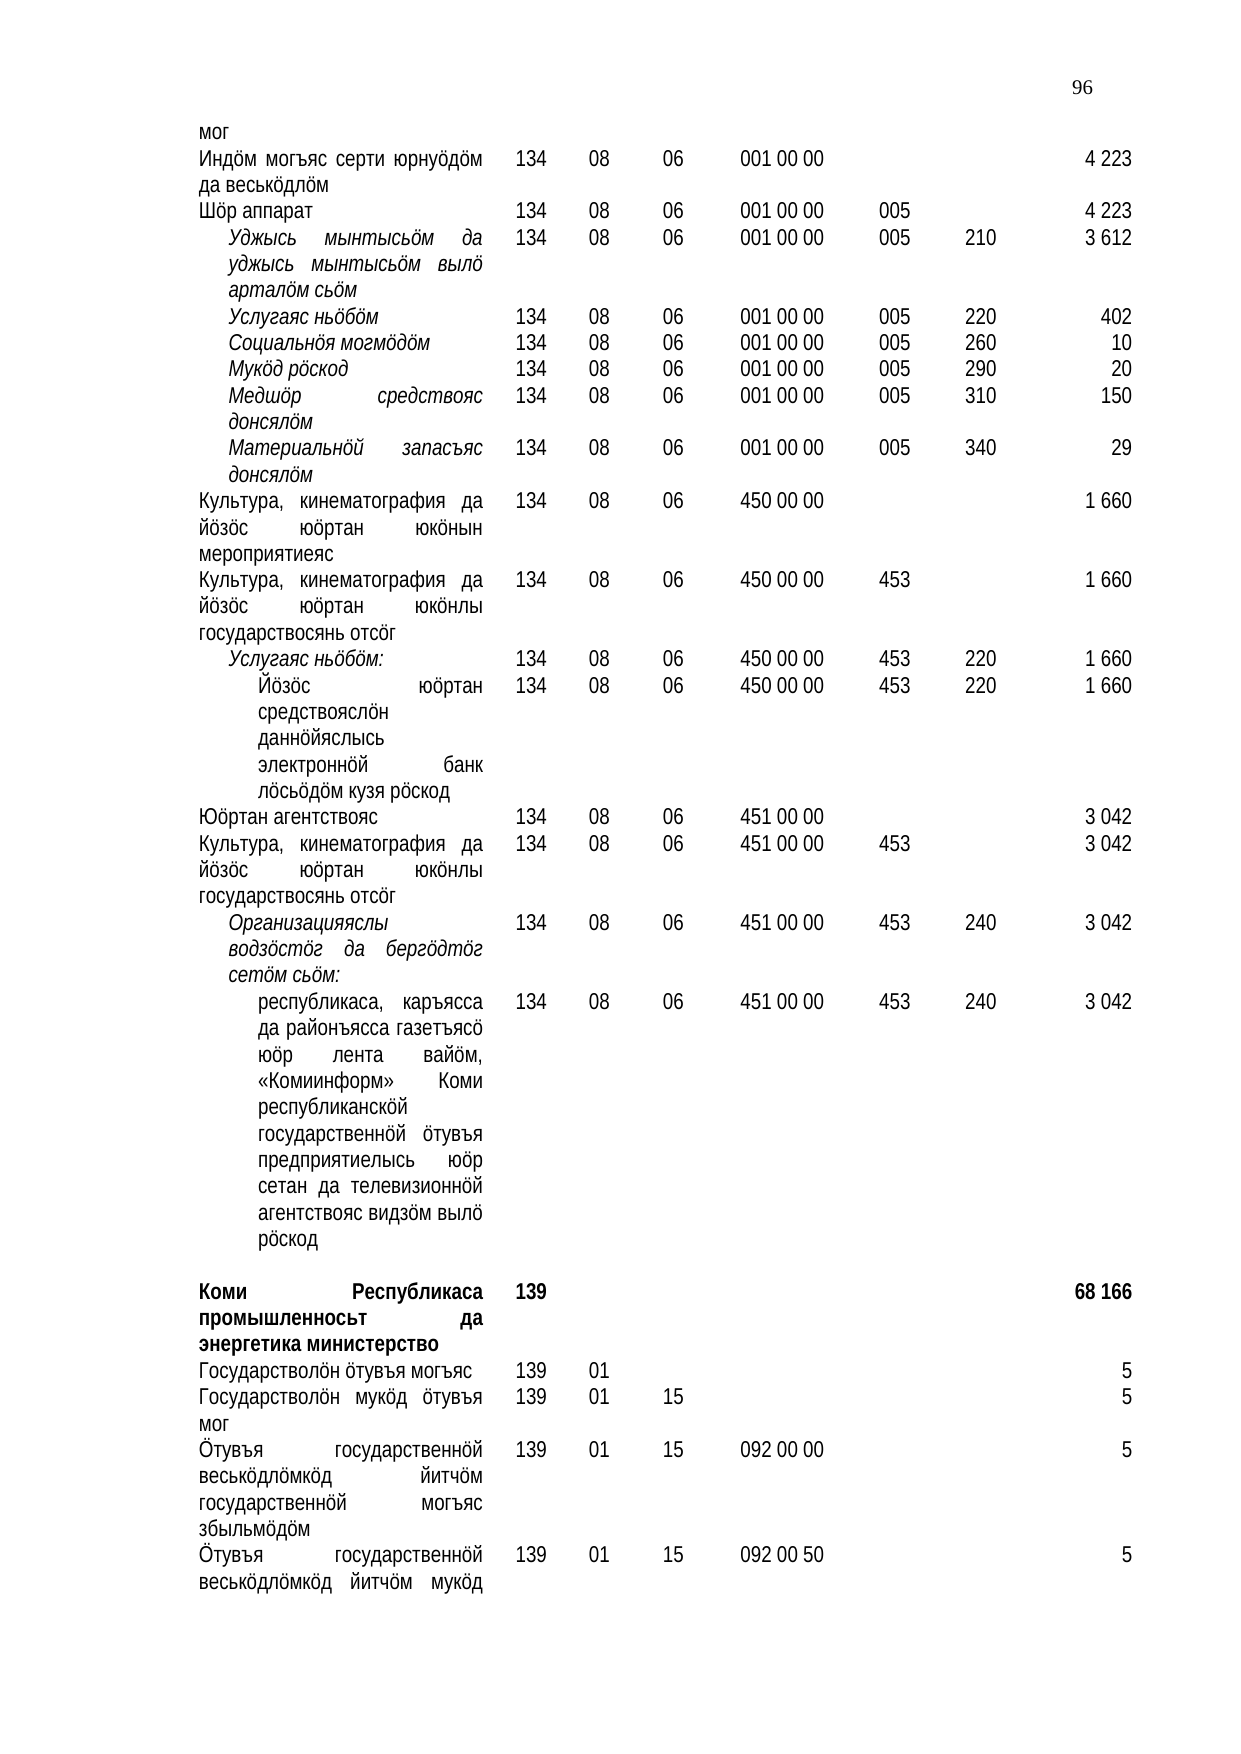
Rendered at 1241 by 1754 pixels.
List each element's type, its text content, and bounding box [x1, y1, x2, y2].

table_cell 451 00 00 [716, 803, 848, 830]
table_cell 06 [631, 487, 716, 566]
table_cell [849, 1436, 941, 1541]
table_cell [1143, 303, 1240, 329]
table_cell 06 [631, 988, 716, 1278]
table_cell 340 [941, 434, 1021, 487]
table_cell [1143, 1383, 1240, 1436]
table_cell 001 00 00 [716, 224, 848, 303]
table_cell [631, 1278, 716, 1357]
table_cell 001 00 00 [716, 145, 848, 197]
table_cell 139 [494, 1541, 568, 1594]
table_cell 01 [568, 1383, 631, 1436]
table_cell [941, 1383, 1021, 1436]
table_cell [1143, 1278, 1240, 1357]
table_cell 005 [849, 224, 941, 303]
table_cell 10 [1021, 329, 1143, 355]
table_cell 06 [631, 909, 716, 988]
table_cell 06 [631, 803, 716, 830]
table_cell [849, 145, 941, 197]
table_cell 29 [1021, 434, 1143, 487]
table_cell 5 [1021, 1541, 1143, 1594]
table_cell 134 [494, 566, 568, 645]
table_cell [849, 1278, 941, 1357]
table_cell [1143, 355, 1240, 382]
table_cell 134 [494, 329, 568, 355]
table_cell [941, 118, 1021, 144]
table_cell Мукöд рöскод [188, 355, 494, 382]
table_cell [1143, 988, 1240, 1278]
table_cell 290 [941, 355, 1021, 382]
table_cell 134 [494, 645, 568, 672]
table_cell 06 [631, 303, 716, 329]
table_cell Öтувъя государственнöй веськöдлöмкöд йитчöм мукöд [188, 1541, 494, 1594]
table_cell [849, 1357, 941, 1383]
table_cell 001 00 00 [716, 303, 848, 329]
table_cell 3 042 [1021, 830, 1143, 909]
table_cell 08 [568, 355, 631, 382]
table_cell 005 [849, 355, 941, 382]
table_cell 134 [494, 803, 568, 830]
table_cell [631, 1357, 716, 1383]
table_cell 1 660 [1021, 487, 1143, 566]
table_cell 08 [568, 988, 631, 1278]
table_cell 005 [849, 197, 941, 223]
table_cell 220 [941, 672, 1021, 803]
table_cell 453 [849, 566, 941, 645]
table_cell [1143, 1541, 1240, 1594]
table_cell 453 [849, 672, 941, 803]
table_cell 15 [631, 1541, 716, 1594]
table_cell [941, 197, 1021, 223]
table_cell [941, 1278, 1021, 1357]
table_cell 06 [631, 434, 716, 487]
table_cell [1143, 830, 1240, 909]
table_cell 134 [494, 382, 568, 434]
table_cell 240 [941, 988, 1021, 1278]
table_cell 134 [494, 197, 568, 223]
table_cell Услугаяс ньöбöм: [188, 645, 494, 672]
table_cell 08 [568, 145, 631, 197]
table_cell 01 [568, 1436, 631, 1541]
table_cell 08 [568, 830, 631, 909]
table_cell [941, 1357, 1021, 1383]
table_cell 450 00 00 [716, 672, 848, 803]
table_cell 134 [494, 487, 568, 566]
table_cell [941, 830, 1021, 909]
table_cell 08 [568, 303, 631, 329]
table_cell 08 [568, 487, 631, 566]
table_cell [849, 118, 941, 144]
table_cell 139 [494, 1383, 568, 1436]
table_cell 15 [631, 1383, 716, 1436]
table_cell 5 [1021, 1383, 1143, 1436]
table_cell [568, 118, 631, 144]
table_cell Материальнöй запасъяс донсялöм [188, 434, 494, 487]
table_cell [1143, 197, 1240, 223]
table_cell 134 [494, 355, 568, 382]
table_cell 01 [568, 1541, 631, 1594]
table_cell 453 [849, 830, 941, 909]
table_cell 06 [631, 672, 716, 803]
table_cell 1 660 [1021, 645, 1143, 672]
table_cell 210 [941, 224, 1021, 303]
table_cell 3 612 [1021, 224, 1143, 303]
table_cell 139 [494, 1436, 568, 1541]
table_cell Коми Республикаса промышленносьт да энергетика министерство [188, 1278, 494, 1357]
table_cell [1143, 1436, 1240, 1541]
table_cell 08 [568, 329, 631, 355]
table_cell 20 [1021, 355, 1143, 382]
table_cell 001 00 00 [716, 355, 848, 382]
table_cell [1143, 1357, 1240, 1383]
table_cell 240 [941, 909, 1021, 988]
table_cell 08 [568, 566, 631, 645]
table_cell 5 [1021, 1357, 1143, 1383]
table_cell [1143, 645, 1240, 672]
table_cell 08 [568, 803, 631, 830]
table_cell 134 [494, 303, 568, 329]
table_cell 08 [568, 645, 631, 672]
table_cell 1 660 [1021, 672, 1143, 803]
table_cell 4 223 [1021, 145, 1143, 197]
table_cell 092 00 50 [716, 1541, 848, 1594]
table_cell 06 [631, 329, 716, 355]
table_cell 220 [941, 645, 1021, 672]
table_cell 134 [494, 224, 568, 303]
table_cell 68 166 [1021, 1278, 1143, 1357]
table_cell 06 [631, 566, 716, 645]
table_cell [941, 803, 1021, 830]
table_cell Культура, кинематография да йöзöс юöртан юкöнын мероприятиеяс [188, 487, 494, 566]
table_cell [716, 1278, 848, 1357]
table_cell 134 [494, 145, 568, 197]
table_cell 453 [849, 988, 941, 1278]
table_cell 453 [849, 909, 941, 988]
table_cell 134 [494, 988, 568, 1278]
table_cell 08 [568, 197, 631, 223]
table_cell [1143, 382, 1240, 434]
table_cell Социальнöя могмöдöм [188, 329, 494, 355]
table_cell 06 [631, 224, 716, 303]
table_cell Государстволöн öтувъя могъяс [188, 1357, 494, 1383]
table_cell Индöм могъяс серти юрнуöдöм да веськöдлöм [188, 145, 494, 197]
table_cell 5 [1021, 1436, 1143, 1541]
table_cell [941, 145, 1021, 197]
table_cell 4 223 [1021, 197, 1143, 223]
table_cell 1 660 [1021, 566, 1143, 645]
table_cell [631, 118, 716, 144]
table_cell [1143, 145, 1240, 197]
table_cell 453 [849, 645, 941, 672]
table_cell 450 00 00 [716, 566, 848, 645]
table_cell 451 00 00 [716, 909, 848, 988]
table_cell 450 00 00 [716, 645, 848, 672]
table_cell 06 [631, 382, 716, 434]
table_cell [716, 1357, 848, 1383]
table_cell [941, 566, 1021, 645]
table_cell 001 00 00 [716, 329, 848, 355]
table_cell [1021, 118, 1143, 144]
table_cell [716, 118, 848, 144]
table_cell 150 [1021, 382, 1143, 434]
table_cell 450 00 00 [716, 487, 848, 566]
table_cell 3 042 [1021, 988, 1143, 1278]
table_cell [941, 1541, 1021, 1594]
table_cell Уджысь мынтысьöм да уджысь мынтысьöм вылö арталöм сьöм [188, 224, 494, 303]
table_cell [941, 1436, 1021, 1541]
table_cell 134 [494, 672, 568, 803]
table_cell Медшöр средствояс донсялöм [188, 382, 494, 434]
table_cell 06 [631, 645, 716, 672]
table_cell 08 [568, 672, 631, 803]
table_cell 06 [631, 355, 716, 382]
table_cell 001 00 00 [716, 197, 848, 223]
table_cell [1143, 329, 1240, 355]
table_cell 08 [568, 224, 631, 303]
table_cell [568, 1278, 631, 1357]
table_cell [941, 487, 1021, 566]
table_cell [1143, 434, 1240, 487]
table_cell 001 00 00 [716, 434, 848, 487]
table_cell 451 00 00 [716, 988, 848, 1278]
table_cell [1143, 566, 1240, 645]
table_cell [1143, 909, 1240, 988]
table_cell Культура, кинематография да йöзöс юöртан юкöнлы государствосянь отсöг [188, 566, 494, 645]
table_cell 15 [631, 1436, 716, 1541]
table_cell [494, 118, 568, 144]
table_cell [849, 1383, 941, 1436]
table_cell Йöзöс юöртан средствояслöн даннöйяслысь электроннöй банк лöсьöдöм кузя рöскод [188, 672, 494, 803]
table_cell [1143, 118, 1240, 144]
table_cell 3 042 [1021, 803, 1143, 830]
table_cell Организацияяслы водзöстöг да бергöдтöг сетöм сьöм: [188, 909, 494, 988]
table_cell 092 00 00 [716, 1436, 848, 1541]
table_cell 06 [631, 830, 716, 909]
table_cell [716, 1383, 848, 1436]
table_cell [849, 803, 941, 830]
table_cell 134 [494, 434, 568, 487]
table_cell 220 [941, 303, 1021, 329]
table_cell 06 [631, 197, 716, 223]
table_cell мог [188, 118, 494, 144]
table_cell [1143, 803, 1240, 830]
table_cell 134 [494, 830, 568, 909]
table_cell Культура, кинематография да йöзöс юöртан юкöнлы государствосянь отсöг [188, 830, 494, 909]
table_cell 310 [941, 382, 1021, 434]
table_cell [1143, 224, 1240, 303]
table_cell 451 00 00 [716, 830, 848, 909]
table_cell 260 [941, 329, 1021, 355]
table_cell Шöр аппарат [188, 197, 494, 223]
table_cell 005 [849, 303, 941, 329]
table_cell 08 [568, 434, 631, 487]
table_cell 134 [494, 909, 568, 988]
table_cell 3 042 [1021, 909, 1143, 988]
table_cell 139 [494, 1278, 568, 1357]
table_cell [1143, 672, 1240, 803]
table_cell 005 [849, 434, 941, 487]
table_cell 005 [849, 329, 941, 355]
table_cell [849, 487, 941, 566]
table_cell 139 [494, 1357, 568, 1383]
table_cell [1143, 487, 1240, 566]
table_cell Юöртан агентствояс [188, 803, 494, 830]
table_cell Öтувъя государственнöй веськöдлöмкöд йитчöм государственнöй могъяс збыльмöдöм [188, 1436, 494, 1541]
table_cell 06 [631, 145, 716, 197]
table_cell 005 [849, 382, 941, 434]
table_cell 08 [568, 382, 631, 434]
table_cell [849, 1541, 941, 1594]
table_cell 01 [568, 1357, 631, 1383]
table_cell республикаса, каръясса да районъясса газетъясö юöр лента вайöм, «Комиинформ» Коми республиканскöй государственнöй öтувъя предприятиелысь юöр сетан да телевизионнöй агентствояс видзöм вылö рöскод [188, 988, 494, 1278]
table_cell Услугаяс ньöбöм [188, 303, 494, 329]
table_cell Государстволöн мукöд öтувъя мог [188, 1383, 494, 1436]
table_cell 08 [568, 909, 631, 988]
table_cell 402 [1021, 303, 1143, 329]
table_cell 001 00 00 [716, 382, 848, 434]
